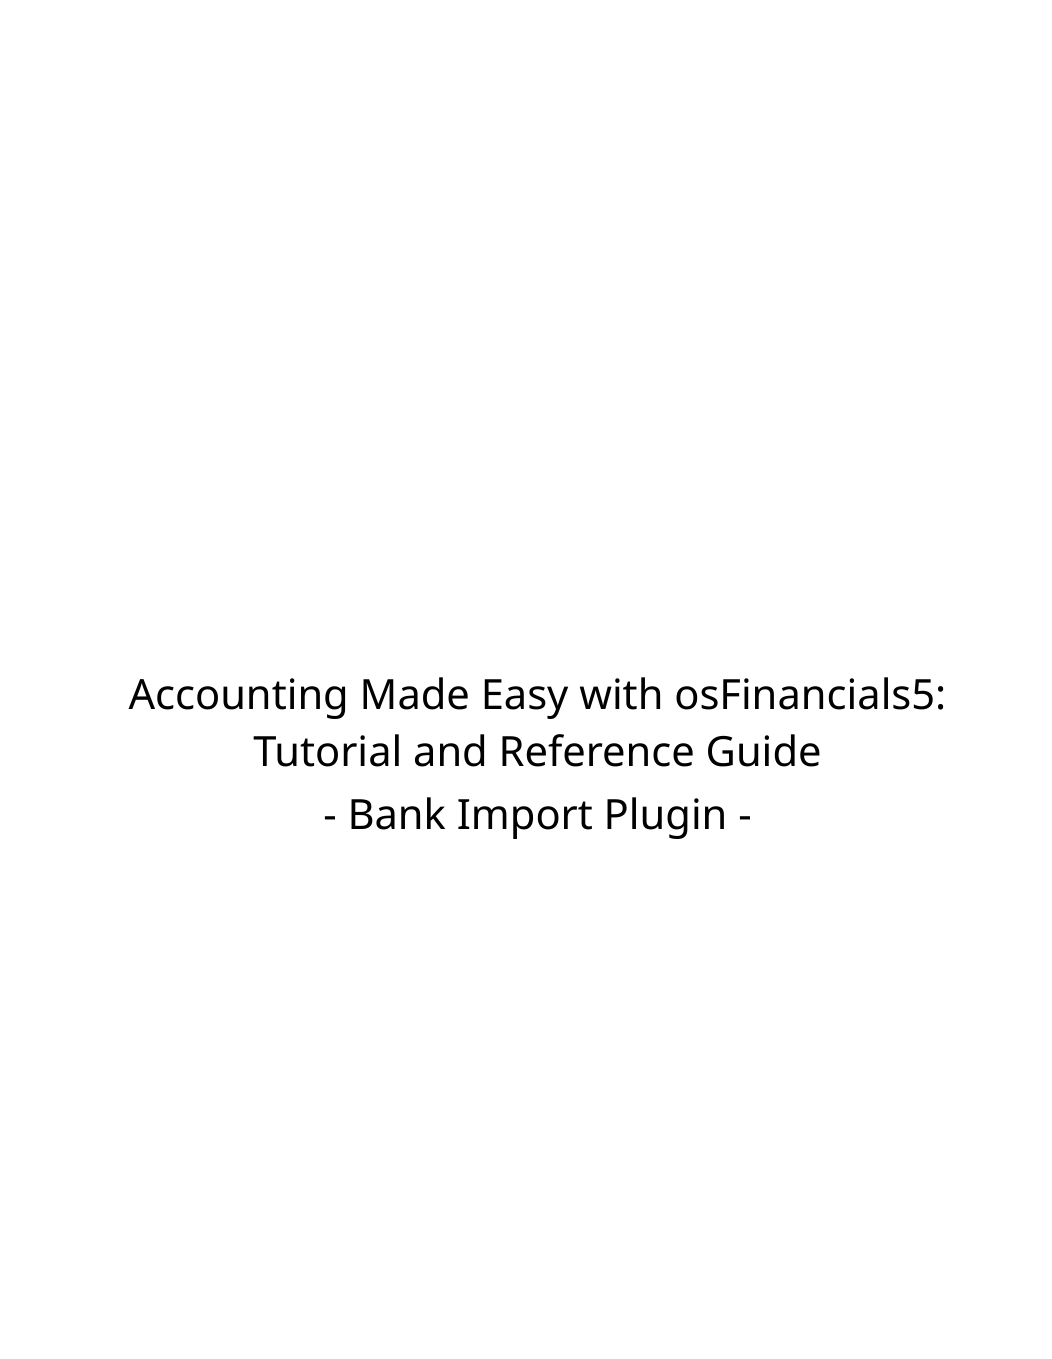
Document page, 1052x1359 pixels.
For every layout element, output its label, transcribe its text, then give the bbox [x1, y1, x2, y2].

text - Bank Import Plugin - [118, 784, 957, 841]
text Accounting Made Easy with osFinancials5: Tutorial and Reference Guide [118, 665, 957, 779]
